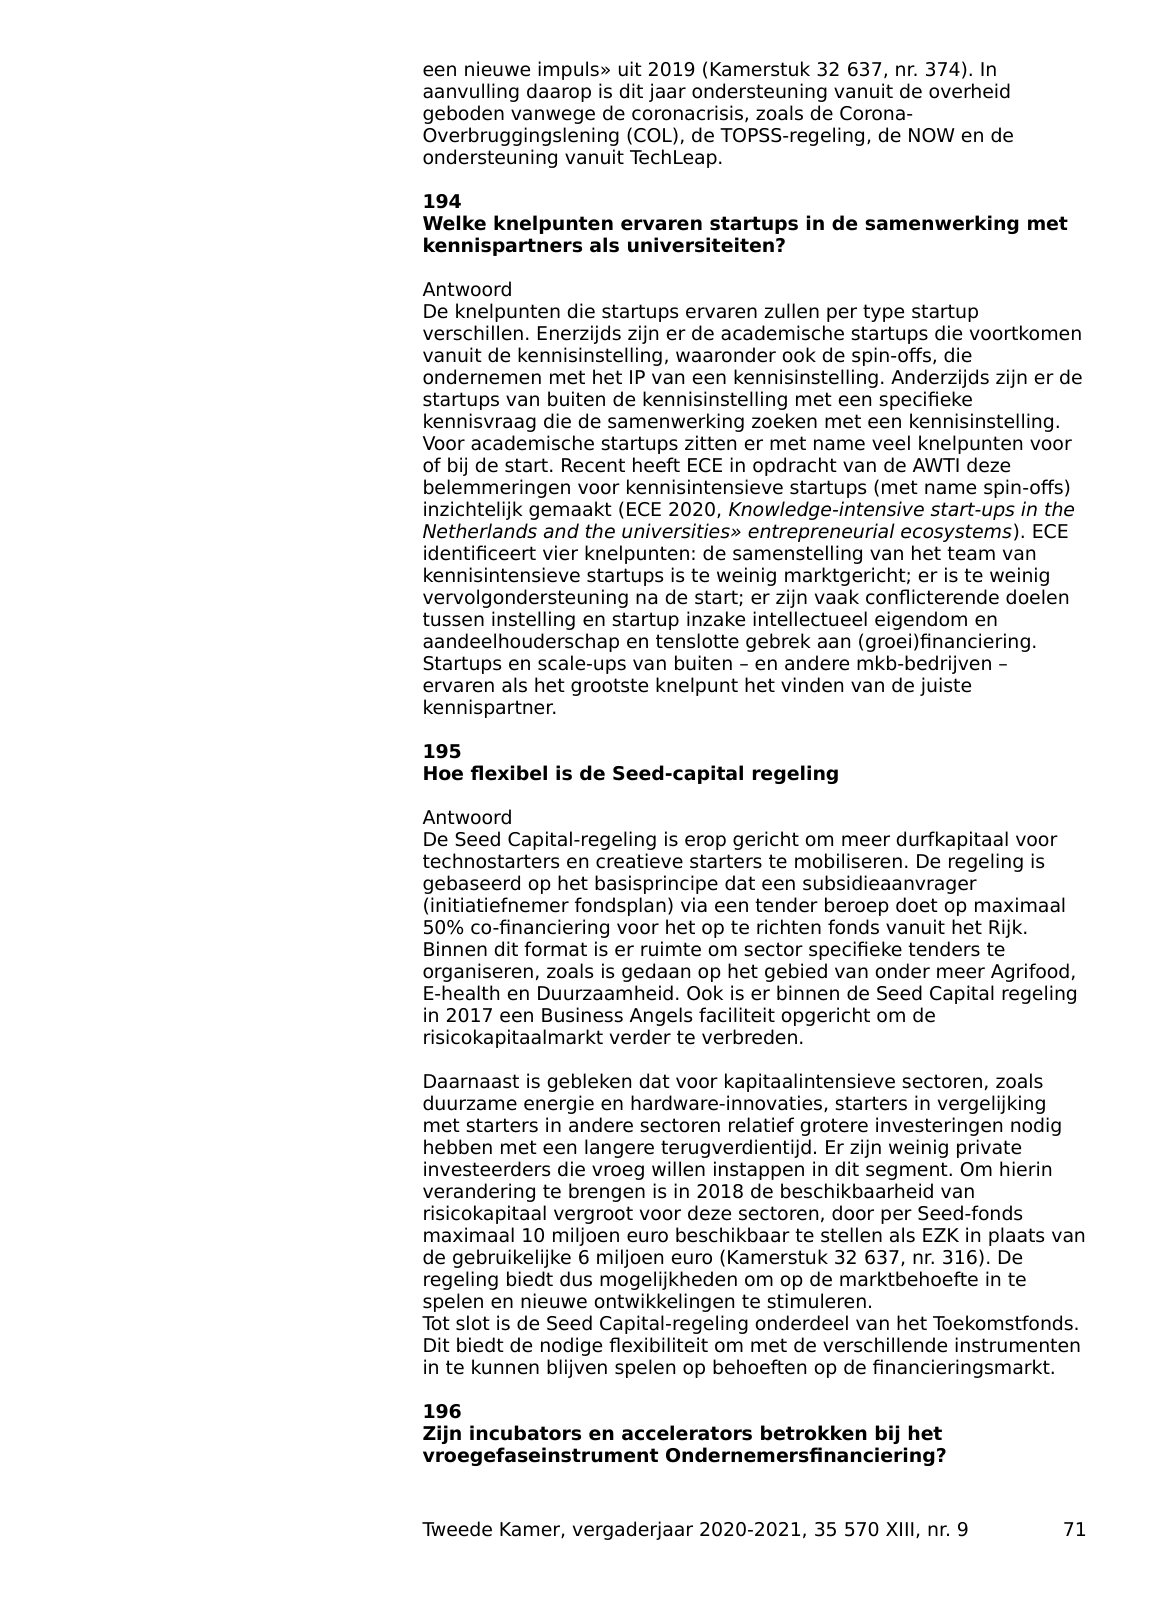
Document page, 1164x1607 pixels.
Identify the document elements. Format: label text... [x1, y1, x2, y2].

text een nieuwe impuls» uit 2019 (Kamerstuk 32 637, nr. 374). In aanvulling daarop is dit jaar ondersteuning vanuit de overheid geboden vanwege de coronacrisis, zoals de Corona-Overbruggingslening (COL), de TOPSS-regeling, de NOW en de ondersteuning vanuit TechLeap. [422, 59, 1087, 169]
text 196 [422, 1401, 1087, 1423]
text Antwoord [422, 807, 1087, 829]
text De Seed Capital-regeling is erop gericht om meer durfkapitaal voor technostarters en creatieve starters te mobiliseren. De regeling is gebaseerd op het basisprincipe dat een subsidieaanvrager (initiatiefnemer fondsplan) via een tender beroep doet op maximaal 50% co-financiering voor het op te richten fonds vanuit het Rijk. Binnen dit format is er ruimte om sector specifieke tenders te organiseren, zoals is gedaan op het gebied van onder meer Agrifood, E-health en Duurzaamheid. Ook is er binnen de Seed Capital regeling in 2017 een Business Angels faciliteit opgericht om de risicokapitaalmarkt verder te verbreden. [422, 829, 1087, 1049]
text Daarnaast is gebleken dat voor kapitaalintensieve sectoren, zoals duurzame energie en hardware-innovaties, starters in vergelijking met starters in andere sectoren relatief grotere investeringen nodig hebben met een langere terugverdientijd. Er zijn weinig private investeerders die vroeg willen instappen in dit segment. Om hierin verandering te brengen is in 2018 de beschikbaarheid van risicokapitaal vergroot voor deze sectoren, door per Seed-fonds maximaal 10 miljoen euro beschikbaar te stellen als EZK in plaats van de gebruikelijke 6 miljoen euro (Kamerstuk 32 637, nr. 316). De regeling biedt dus mogelijkheden om op de marktbehoefte in te spelen en nieuwe ontwikkelingen te stimuleren. [422, 1071, 1087, 1313]
text Voor academische startups zitten er met name veel knelpunten voor of bij de start. Recent heeft ECE in opdracht van de AWTI deze belemmeringen voor kennisintensieve startups (met name spin-offs) inzichtelijk gemaakt (ECE 2020, Knowledge-intensive start-ups in the Netherlands and the universities» entrepreneurial ecosystems). ECE identificeert vier knelpunten: de samenstelling van het team van kennisintensieve startups is te weinig marktgericht; er is te weinig vervolgondersteuning na de start; er zijn vaak conflicterende doelen tussen instelling en startup inzake intellectueel eigendom en aandeelhouderschap en tenslotte gebrek aan (groei)financiering. [422, 433, 1087, 653]
text De knelpunten die startups ervaren zullen per type startup verschillen. Enerzijds zijn er de academische startups die voortkomen vanuit de kennisinstelling, waaronder ook de spin-offs, die ondernemen met het IP van een kennisinstelling. Anderzijds zijn er de startups van buiten de kennisinstelling met een specifieke kennisvraag die de samenwerking zoeken met een kennisinstelling. [422, 301, 1087, 433]
text Tot slot is de Seed Capital-regeling onderdeel van het Toekomstfonds. Dit biedt de nodige flexibiliteit om met de verschillende instrumenten in te kunnen blijven spelen op behoeften op de financieringsmarkt. [422, 1313, 1087, 1379]
text Zijn incubators en accelerators betrokken bij het vroegefaseinstrument Ondernemersfinanciering? [422, 1423, 1087, 1467]
text Welke knelpunten ervaren startups in de samenwerking met kennispartners als universiteiten? [422, 213, 1087, 257]
text Antwoord [422, 279, 1087, 301]
text Startups en scale-ups van buiten – en andere mkb-bedrijven – ervaren als het grootste knelpunt het vinden van de juiste kennispartner. [422, 653, 1087, 719]
text 194 [422, 191, 1087, 213]
text 195 [422, 741, 1087, 763]
text Hoe flexibel is de Seed-capital regeling [422, 763, 1087, 785]
